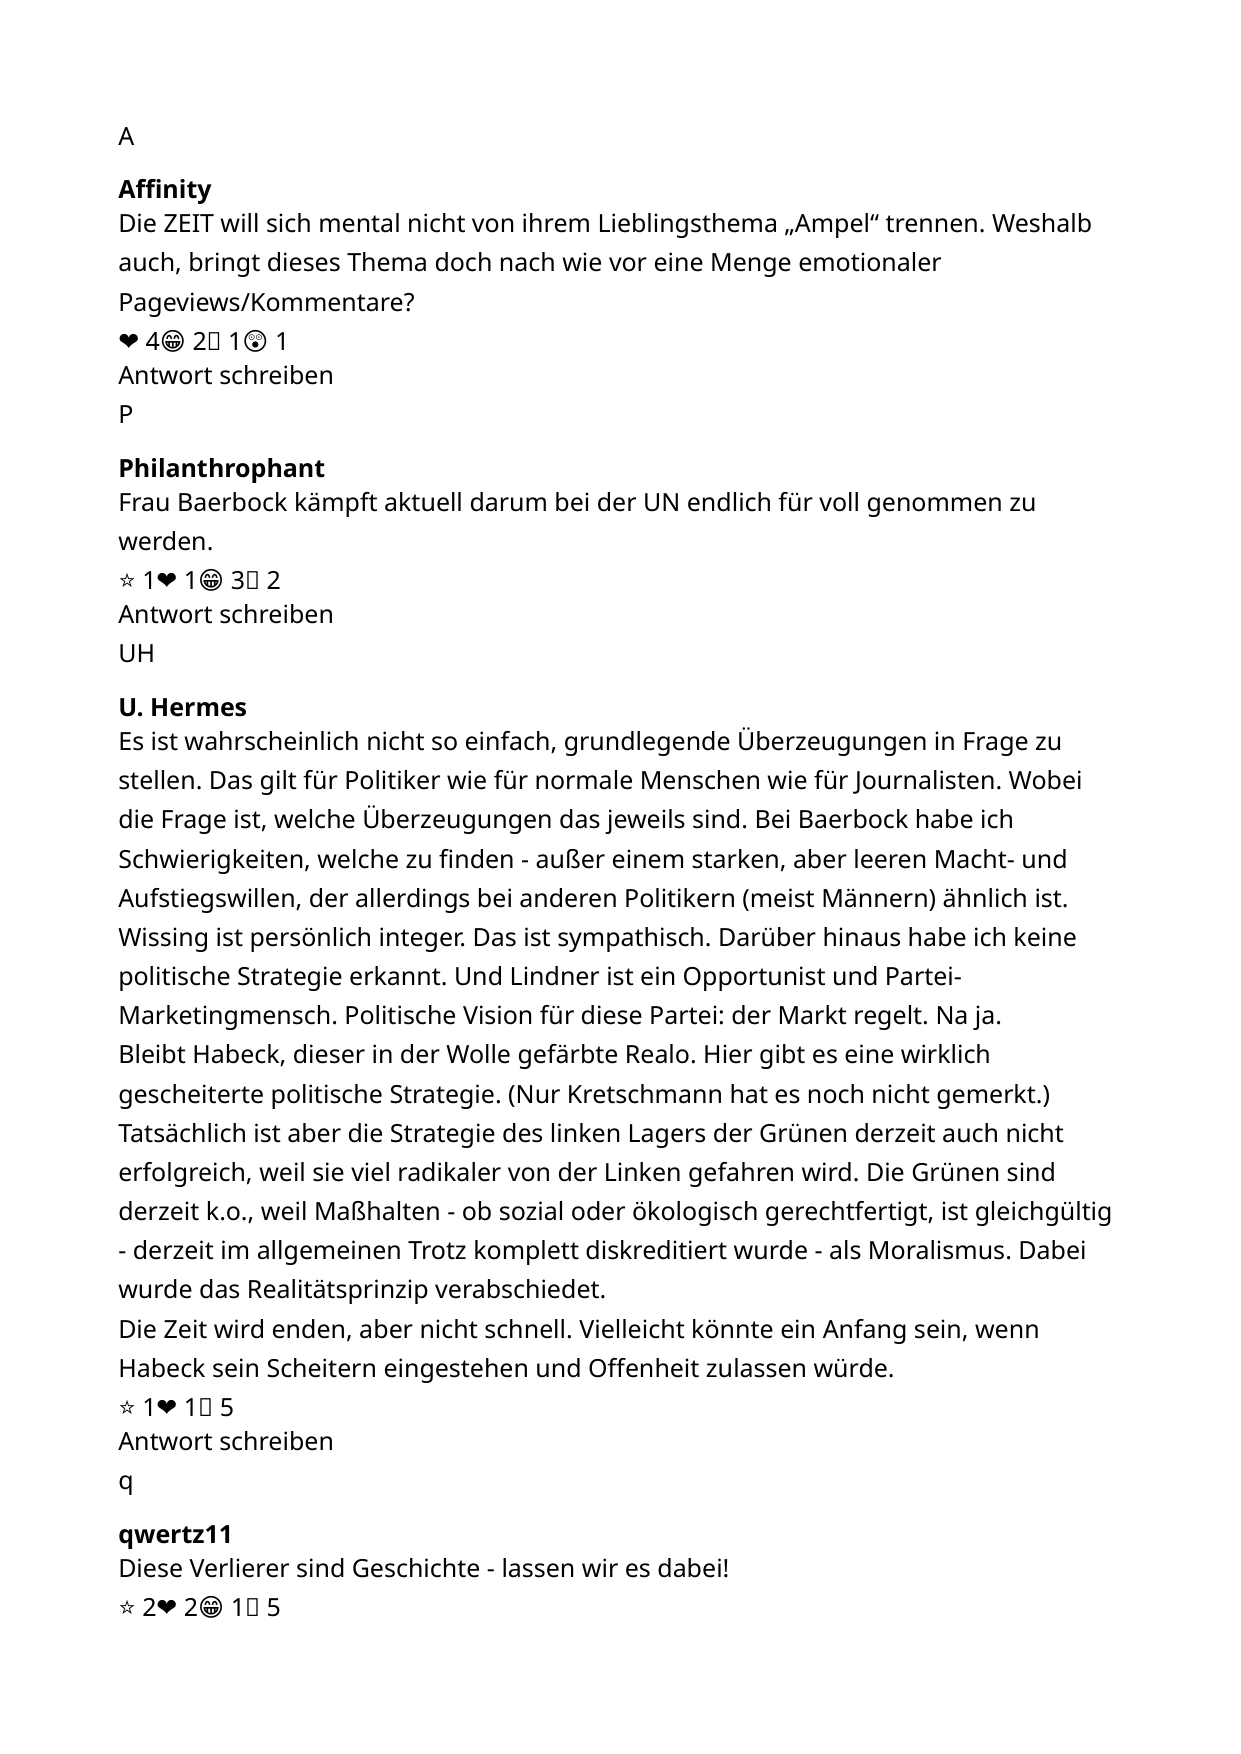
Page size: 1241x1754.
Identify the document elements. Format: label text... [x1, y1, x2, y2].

text Wissing ist persönlich integer. Das ist sympathisch. Darüber hinaus habe ich keine politische Strategie erkannt. Und Lindner ist ein Opportunist und Partei-Marketingmensch. Politische Vision für diese Partei: der Markt regelt. Na ja. [118, 920, 1122, 1032]
text ⭐️ 1❤️ 1😁 3🤨 2 [118, 563, 1122, 597]
text UH [118, 636, 1122, 670]
text Antwort schreiben [118, 357, 1122, 392]
text Antwort schreiben [118, 1424, 1122, 1458]
text Die Zeit wird enden, aber nicht schnell. Vielleicht könnte ein Anfang sein, wenn Habeck sein Scheitern eingestehen und Offenheit zulassen würde. [118, 1311, 1122, 1384]
text Diese Verlierer sind Geschichte - lassen wir es dabei! [118, 1551, 1122, 1585]
subtitle U. Hermes [118, 690, 1122, 724]
subtitle Philanthrophant [118, 450, 1122, 484]
text Antwort schreiben [118, 597, 1122, 631]
text ❤️ 4😁 2🤨 1😲 1 [118, 323, 1122, 357]
subtitle Affinity [118, 172, 1122, 206]
text Es ist wahrscheinlich nicht so einfach, grundlegende Überzeugungen in Frage zu stellen. Das gilt für Politiker wie für normale Menschen wie für Journalisten. Wobei die Frage ist, welche Überzeugungen das jeweils sind. Bei Baerbock habe ich Schwierigkeiten, welche zu finden - außer einem starken, aber leeren Macht- und Aufstiegswillen, der allerdings bei anderen Politikern (meist Männern) ähnlich ist. [118, 724, 1122, 914]
subtitle qwertz11 [118, 1517, 1122, 1551]
text A [118, 118, 1122, 152]
text ⭐️ 2❤️ 2😁 1🤨 5 [118, 1590, 1122, 1624]
text Frau Baerbock kämpft aktuell darum bei der UN endlich für voll genommen zu werden. [118, 484, 1122, 558]
text Bleibt Habeck, dieser in der Wolle gefärbte Realo. Hier gibt es eine wirklich gescheiterte politische Strategie. (Nur Kretschmann hat es noch nicht gemerkt.) [118, 1037, 1122, 1110]
text Tatsächlich ist aber die Strategie des linken Lagers der Grünen derzeit auch nicht erfolgreich, weil sie viel radikaler von der Linken gefahren wird. Die Grünen sind derzeit k.o., weil Maßhalten - ob sozial oder ökologisch gerechtfertigt, ist gleichgültig - derzeit im allgemeinen Trotz komplett diskreditiert wurde - als Moralismus. Dabei wurde das Realitätsprinzip verabschiedet. [118, 1116, 1122, 1306]
text ⭐️ 1❤️ 1🤨 5 [118, 1390, 1122, 1424]
text q [118, 1463, 1122, 1497]
text P [118, 397, 1122, 431]
text Die ZEIT will sich mental nicht von ihrem Lieblingsthema „Ampel“ trennen. Weshalb auch, bringt dieses Thema doch nach wie vor eine Menge emotionaler Pageviews/Kommentare? [118, 206, 1122, 318]
